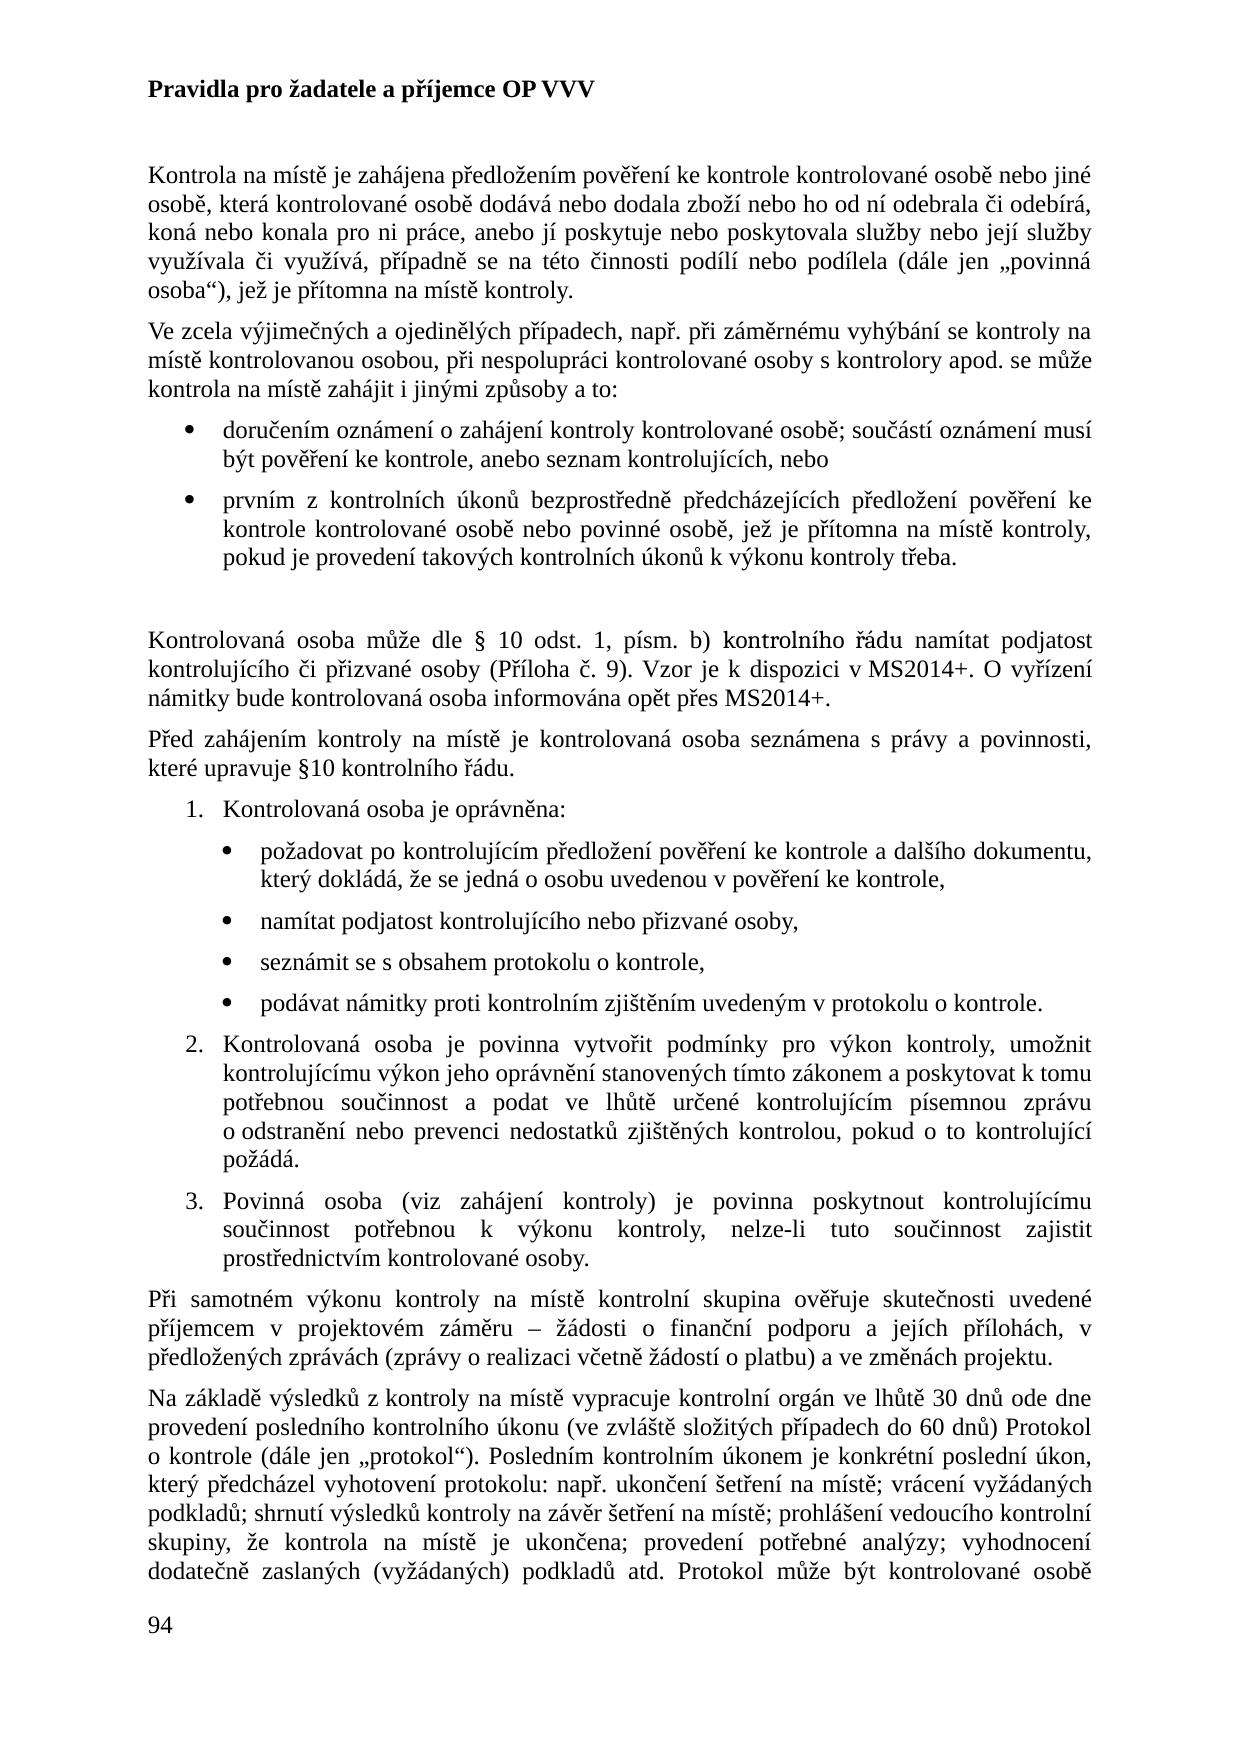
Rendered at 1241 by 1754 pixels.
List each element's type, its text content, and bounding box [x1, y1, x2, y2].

list prvním z kontrolních úkonů bezprostředně předcházejících předložení pověření ke kontrole kontrolované osobě nebo povinné osobě, jež je přítomna na místě kontroly, pokud je provedení takových kontrolních úkonů k výkonu kontroly třeba. [185, 485, 1093, 571]
list Kontrolovaná osoba je povinna vytvořit podmínky pro výkon kontroly, umožnit kontrolujícímu výkon jeho oprávnění stanovených tímto zákonem a poskytovat k tomu potřebnou součinnost a podat ve lhůtě určené kontrolujícím písemnou zprávu o odstranění nebo prevenci nedostatků zjištěných kontrolou, pokud o to kontrolující požádá. [185, 1029, 1093, 1173]
text Před zahájením kontroly na místě je kontrolovaná osoba seznámena s právy a povinnosti, které upravuje §10 kontrolního řádu. [148, 724, 1093, 782]
text Kontrolovaná osoba může dle § 10 odst. 1, písm. b) kontrolního řádu namítat podjatost kontrolujícího či přizvané osoby (Příloha č. 9). Vzor je k dispozici v MS2014+. O vyřízení námitky bude kontrolovaná osoba informována opět přes MS2014+. [148, 625, 1093, 712]
text Ve zcela výjimečných a ojedinělých případech, např. při záměrnému vyhýbání se kontroly na místě kontrolovanou osobou, při nespolupráci kontrolované osoby s kontrolory apod. se může kontrola na místě zahájit i jinými způsoby a to: [148, 316, 1093, 402]
text Kontrola na místě je zahájena předložením pověření ke kontrole kontrolované osobě nebo jiné osobě, která kontrolované osobě dodává nebo dodala zboží nebo ho od ní odebrala či odebírá, koná nebo konala pro ni práce, anebo jí poskytuje nebo poskytovala služby nebo její služby využívala či využívá, případně se na této činnosti podílí nebo podílela (dále jen „povinná osoba“), jež je přítomna na místě kontroly. [148, 160, 1093, 304]
list Kontrolovaná osoba je oprávněna: [185, 794, 1093, 823]
list doručením oznámení o zahájení kontroly kontrolované osobě; součástí oznámení musí být pověření ke kontrole, anebo seznam kontrolujících, nebo [185, 415, 1093, 472]
list Povinná osoba (viz zahájení kontroly) je povinna poskytnout kontrolujícímu součinnost potřebnou k výkonu kontroly, nelze-li tuto součinnost zajistit prostřednictvím kontrolované osoby. [185, 1186, 1093, 1272]
list namítat podjatost kontrolujícího nebo přizvané osoby, [223, 906, 1093, 934]
list podávat námitky proti kontrolním zjištěním uvedeným v protokolu o kontrole. [223, 988, 1093, 1017]
list seznámit se s obsahem protokolu o kontrole, [223, 947, 1093, 976]
text Při samotném výkonu kontroly na místě kontrolní skupina ověřuje skutečnosti uvedené příjemcem v projektovém záměru – žádosti o finanční podporu a jejích přílohách, v předložených zprávách (zprávy o realizaci včetně žádostí o platbu) a ve změnách projektu. [148, 1284, 1093, 1371]
list požadovat po kontrolujícím předložení pověření ke kontrole a dalšího dokumentu, který dokládá, že se jedná o osobu uvedenou v pověření ke kontrole, [223, 836, 1093, 893]
text Na základě výsledků z kontroly na místě vypracuje kontrolní orgán ve lhůtě 30 dnů ode dne provedení posledního kontrolního úkonu (ve zvláště složitých případech do 60 dnů) Protokol o kontrole (dále jen „protokol“). Posledním kontrolním úkonem je konkrétní poslední úkon, který předcházel vyhotovení protokolu: např. ukončení šetření na místě; vrácení vyžádaných podkladů; shrnutí výsledků kontroly na závěr šetření na místě; prohlášení vedoucího kontrolní skupiny, že kontrola na místě je ukončena; provedení potřebné analýzy; vyhodnocení dodatečně zaslaných (vyžádaných) podkladů atd. Protokol může být kontrolované osobě [148, 1383, 1093, 1584]
